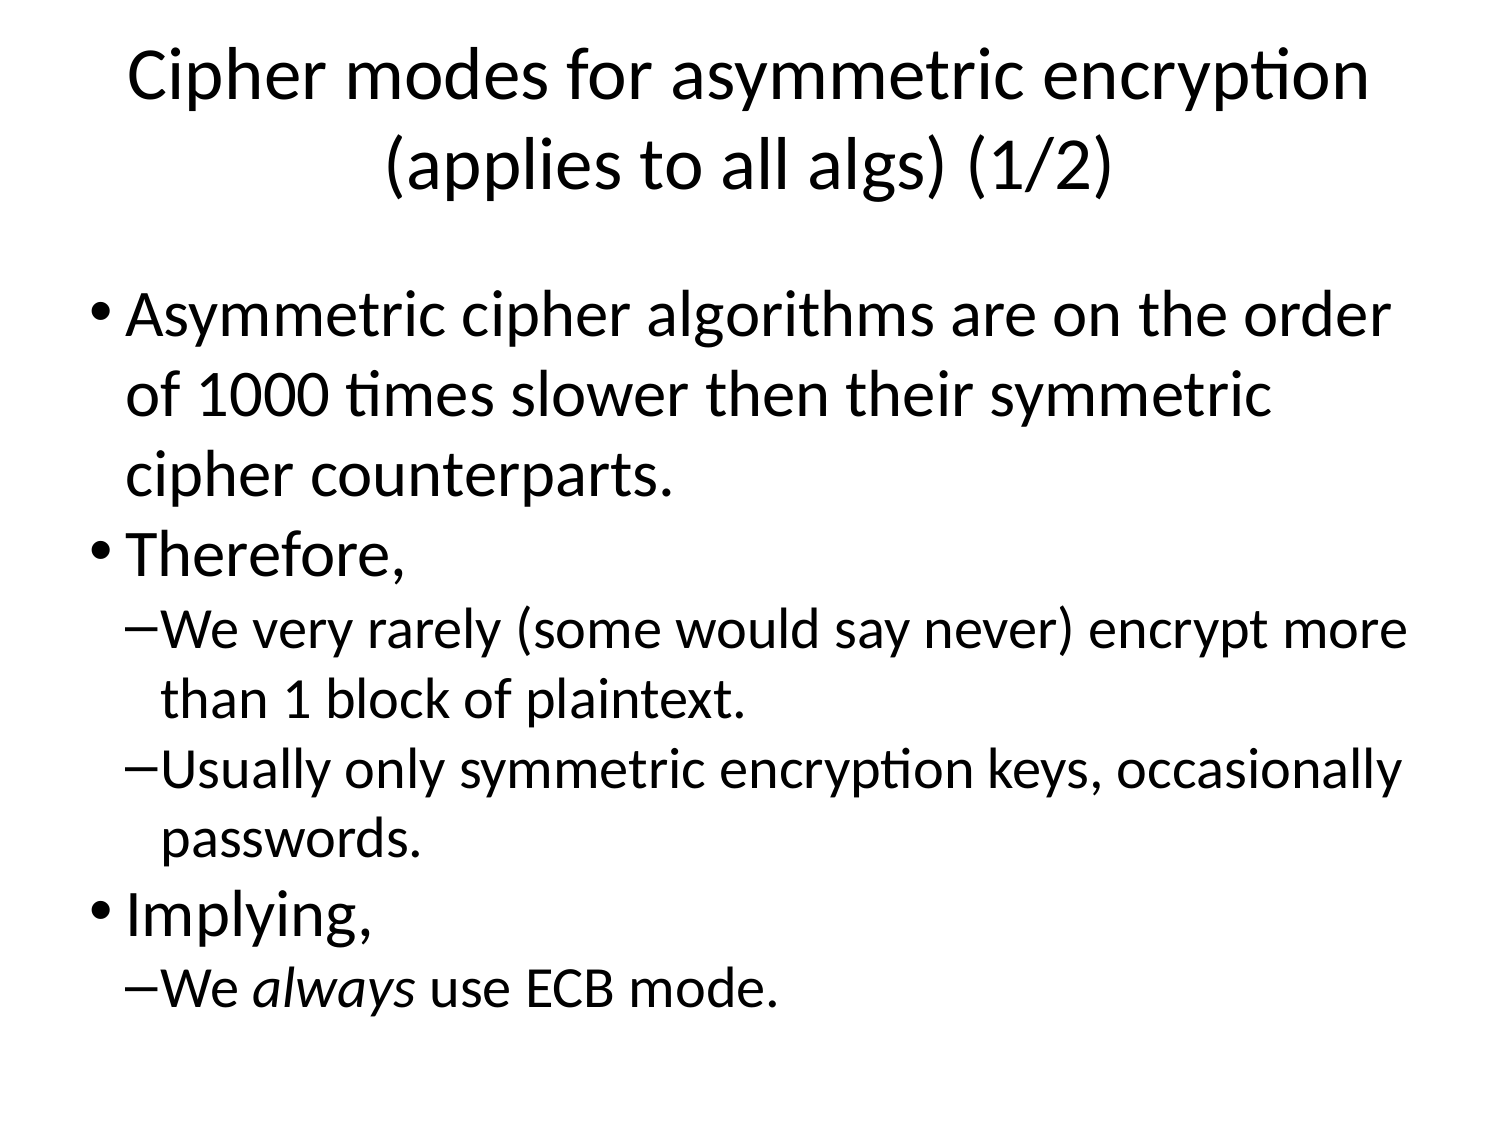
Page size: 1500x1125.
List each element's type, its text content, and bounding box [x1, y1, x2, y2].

text_box Asymmetric cipher algorithms are on the order of 1000 times slower then their symmetric cipher counterparts. Therefore, We very rarely (some would say never) encrypt more than 1 block of plaintext. Usually only symmetric encryption keys, occasionally passwords. Implying, We always use ECB mode. [75, 262, 1425, 1005]
text_box Cipher modes for asymmetric encryption (applies to all algs) (1/2) [0, 21, 1500, 209]
